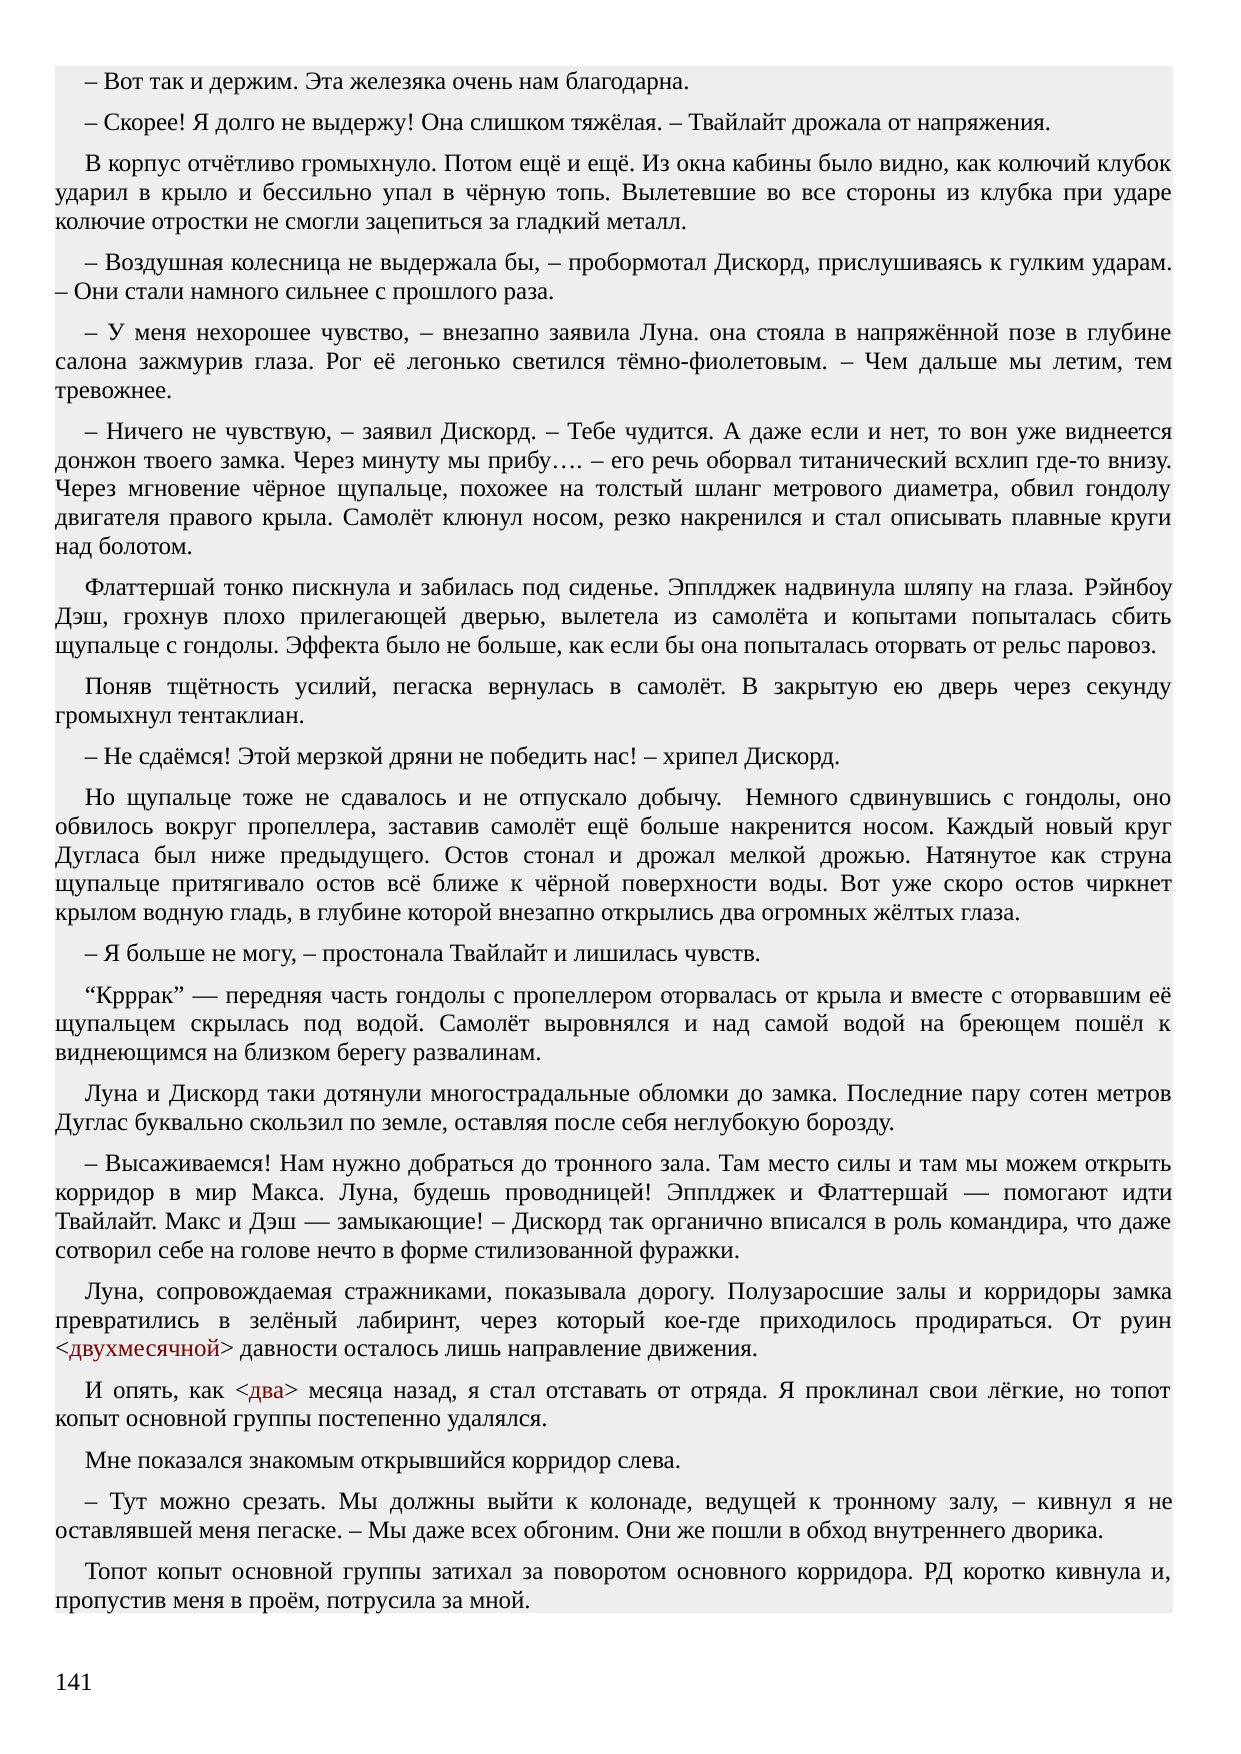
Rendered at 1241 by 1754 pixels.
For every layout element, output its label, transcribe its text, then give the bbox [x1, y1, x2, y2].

text – Не сдаёмся! Этой мерзкой дряни не победить нас! – хрипел Дискорд. [55, 741, 1173, 770]
text – Тут можно срезать. Мы должны выйти к колонаде, ведущей к тронному залу, – кивнул я не оставлявшей меня пегаске. – Мы даже всех обгоним. Они же пошли в обход внутреннего дворика. [55, 1486, 1173, 1543]
text Но щупальце тоже не сдавалось и не отпускало добычу. Немного сдвинувшись с гондолы, оно обвилось вокруг пропеллера, заставив самолёт ещё больше накренится носом. Каждый новый круг Дугласа был ниже предыдущего. Остов стонал и дрожал мелкой дрожью. Натянутое как струна щупальце притягивало остов всё ближе к чёрной поверхности воды. Вот уже скоро остов чиркнет крылом водную гладь, в глубине которой внезапно открылись два огромных жёлтых глаза. [55, 782, 1173, 926]
text – У меня нехорошее чувство, – внезапно заявила Луна. она стояла в напряжённой позе в глубине салона зажмурив глаза. Рог её легонько светился тёмно-фиолетовым. – Чем дальше мы летим, тем тревожнее. [55, 317, 1173, 403]
text Луна, сопровождаемая стражниками, показывала дорогу. Полузаросшие залы и корридоры замка превратились в зелёный лабиринт, через который кое-где приходилось продираться. От руин <двухмесячной> давности осталось лишь направление движения. [55, 1276, 1173, 1362]
text Флаттершай тонко пискнула и забилась под сиденье. Эпплджек надвинула шляпу на глаза. Рэйнбоу Дэш, грохнув плохо прилегающей дверью, вылетела из самолёта и копытами попыталась сбить щупальце с гондолы. Эффекта было не больше, как если бы она попыталась оторвать от рельс паровоз. [55, 572, 1173, 658]
text Топот копыт основной группы затихал за поворотом основного корридора. РД коротко кивнула и, пропустив меня в проём, потрусила за мной. [55, 1556, 1173, 1613]
text – Вот так и держим. Эта железяка очень нам благодарна. [55, 66, 1173, 95]
text Поняв тщётность усилий, пегаска вернулась в самолёт. В закрытую ею дверь через секунду громыхнул тентаклиан. [55, 671, 1173, 728]
text И опять, как <два> месяца назад, я стал отставать от отряда. Я проклинал свои лёгкие, но топот копыт основной группы постепенно удалялся. [55, 1375, 1173, 1432]
text Мне показался знакомым открывшийся корридор слева. [55, 1445, 1173, 1473]
text – Воздушная колесница не выдержала бы, – пробормотал Дискорд, прислушиваясь к гулким ударам. – Они стали намного сильнее с прошлого раза. [55, 247, 1173, 305]
text В корпус отчётливо громыхнуло. Потом ещё и ещё. Из окна кабины было видно, как колючий клубок ударил в крыло и бессильно упал в чёрную топь. Вылетевшие во все стороны из клубка при ударе колючие отростки не смогли зацепиться за гладкий металл. [55, 148, 1173, 235]
text – Скорее! Я долго не выдержу! Она слишком тяжёлая. – Твайлайт дрожала от напряжения. [55, 107, 1173, 136]
text Луна и Дискорд таки дотянули многострадальные обломки до замка. Последние пару сотен метров Дуглас буквально скользил по земле, оставляя после себя неглубокую борозду. [55, 1078, 1173, 1136]
text – Высаживаемся! Нам нужно добраться до тронного зала. Там место силы и там мы можем открыть корридор в мир Макса. Луна, будешь проводницей! Эпплджек и Флаттершай — помогают идти Твайлайт. Макс и Дэш — замыкающие! – Дискорд так органично вписался в роль командира, что даже сотворил себе на голове нечто в форме стилизованной фуражки. [55, 1148, 1173, 1263]
text “Крррак” — передняя часть гондолы с пропеллером оторвалась от крыла и вместе с оторвавшим её щупальцем скрылась под водой. Самолёт выровнялся и над самой водой на бреющем пошёл к виднеющимся на близком берегу развалинам. [55, 980, 1173, 1066]
text – Ничего не чувствую, – заявил Дискорд. – Тебе чудится. А даже если и нет, то вон уже виднеется донжон твоего замка. Через минуту мы прибу…. – его речь оборвал титанический всхлип где-то внизу. Через мгновение чёрное щупальце, похожее на толстый шланг метрового диаметра, обвил гондолу двигателя правого крыла. Самолёт клюнул носом, резко накренился и стал описывать плавные круги над болотом. [55, 416, 1173, 560]
text – Я больше не могу, – простонала Твайлайт и лишилась чувств. [55, 938, 1173, 967]
